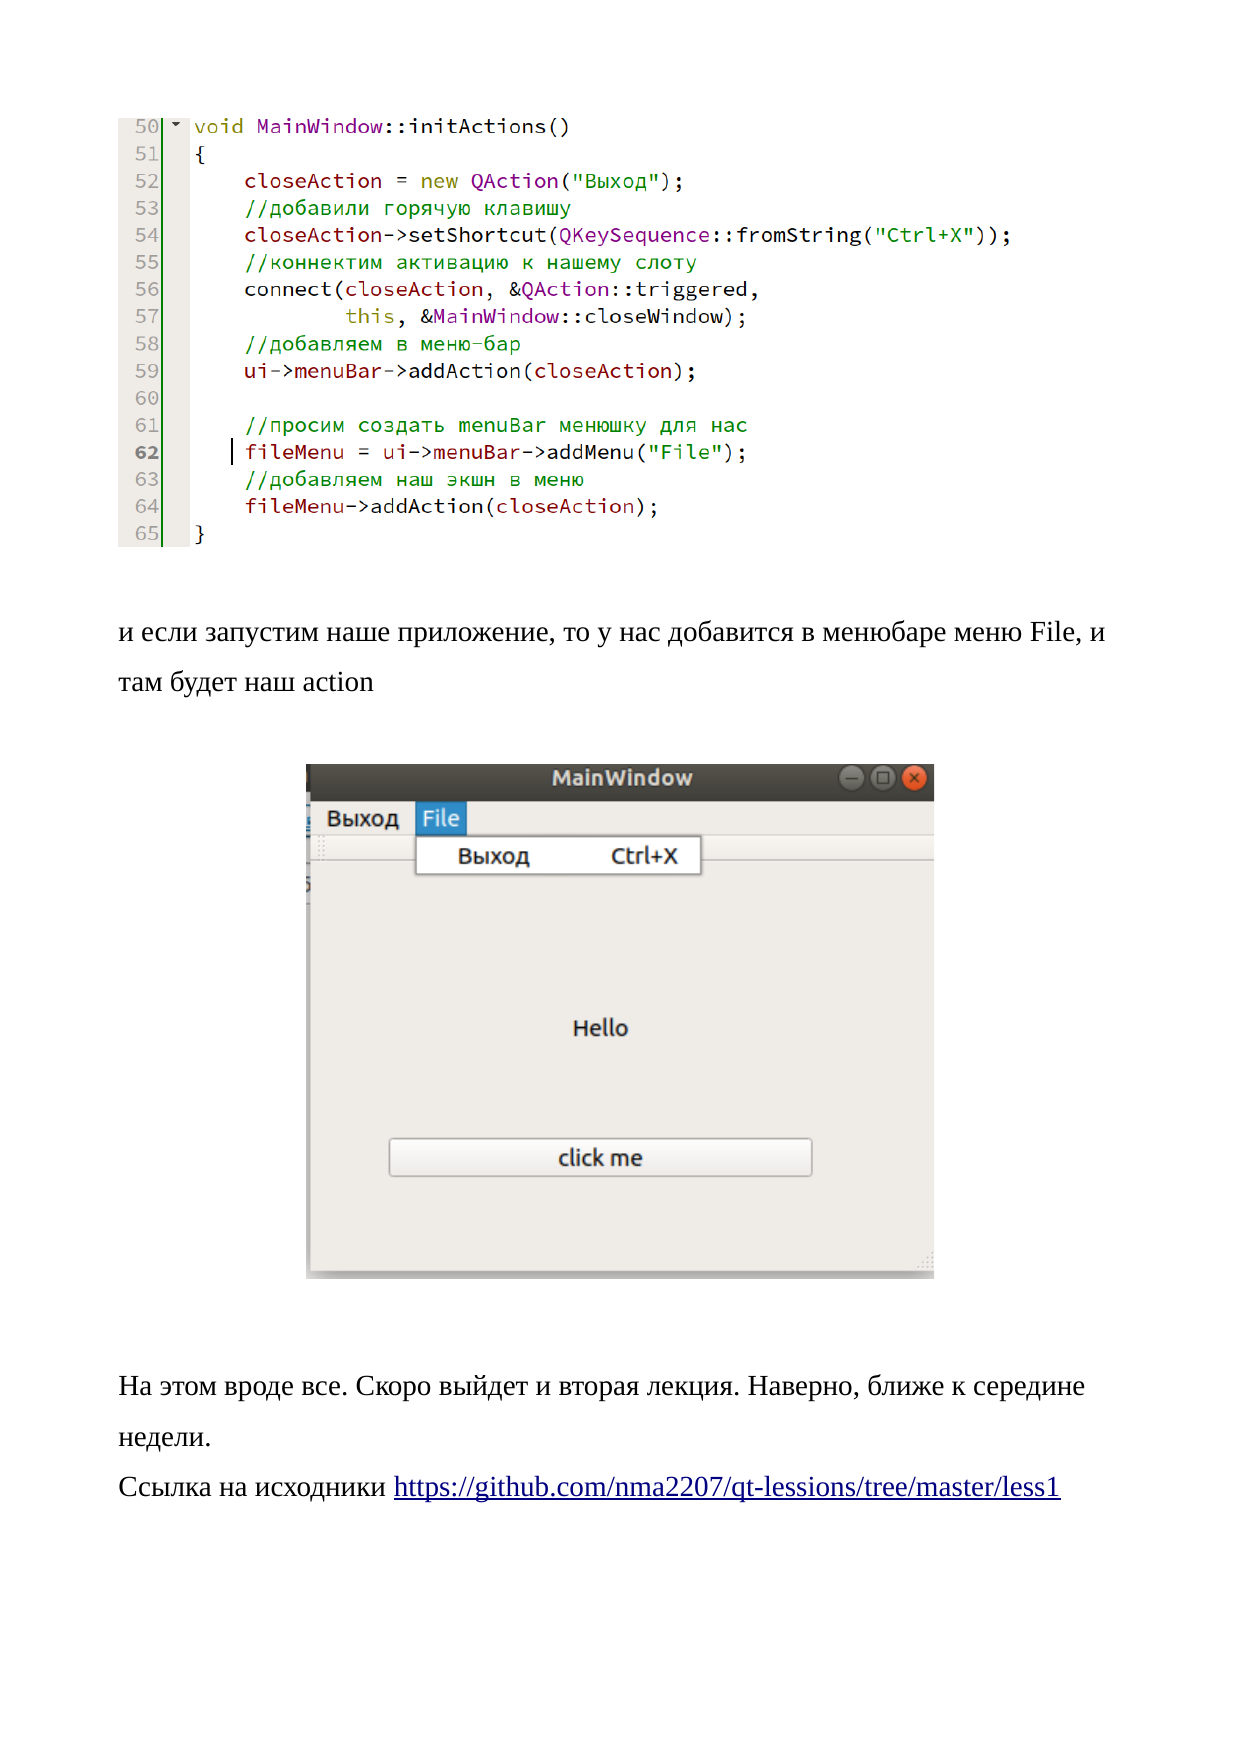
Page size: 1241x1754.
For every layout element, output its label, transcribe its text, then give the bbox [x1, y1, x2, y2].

picture [118, 118, 1123, 547]
text Ссылка на исходники https://github.com/nma2207/qt-lessions/tree/master/less1 [118, 1469, 1122, 1502]
picture [306, 764, 935, 1279]
text На этом вроде все. Скоро выйдет и вторая лекция. Наверно, ближе к середине недели. [118, 1368, 1122, 1452]
text и если запустим наше приложение, то у нас добавится в менюбаре меню File, и там будет наш action [118, 614, 1122, 697]
